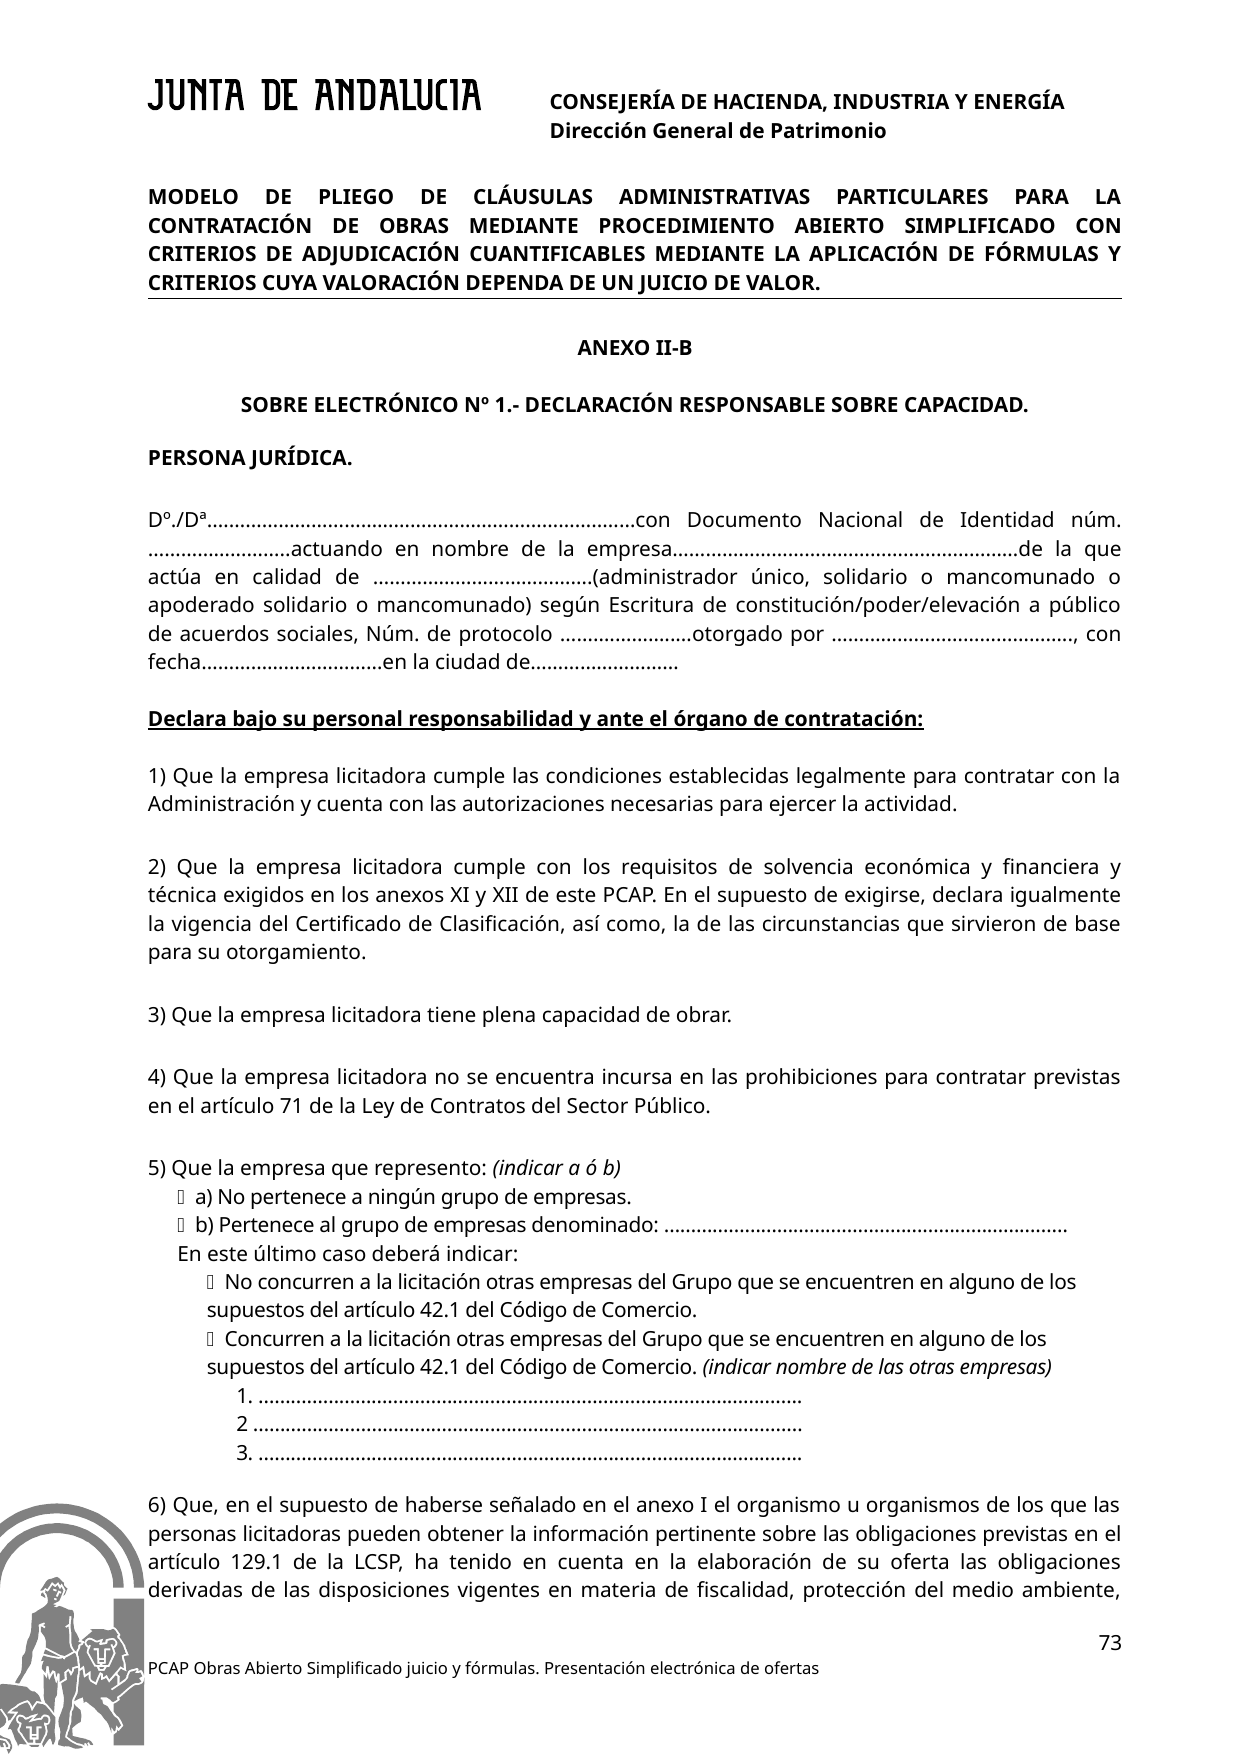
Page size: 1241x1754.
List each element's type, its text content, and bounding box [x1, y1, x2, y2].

text  a) No pertenece a ningún grupo de empresas. [177, 1182, 1122, 1210]
text 3. ……………………………………………………………………………………….. [236, 1438, 1122, 1466]
text MODELO DE PLIEGO DE CLÁUSULAS ADMINISTRATIVAS PARTICULARES PARA LA CONTRATACIÓN DE OBRAS MEDIANTE PROCEDIMIENTO ABIERTO SIMPLIFICADO CON CRITERIOS DE ADJUDICACIÓN CUANTIFICABLES MEDIANTE LA APLICACIÓN DE FÓRMULAS Y CRITERIOS CUYA VALORACIÓN DEPENDA DE UN JUICIO DE VALOR. [148, 182, 1122, 298]
text 6) Que, en el supuesto de haberse señalado en el anexo I el organismo u organismos de los que las personas licitadoras pueden obtener la información pertinente sobre las obligaciones previstas en el artículo 129.1 de la LCSP, ha tenido en cuenta en la elaboración de su oferta las obligaciones derivadas de las disposiciones vigentes en materia de fiscalidad, protección del medio ambiente, [148, 1490, 1122, 1604]
list 2) Que la empresa licitadora cumple con los requisitos de solvencia económica y financiera y técnica exigidos en los anexos XI y XII de este PCAP. En el supuesto de exigirse, declara igualmente la vigencia del Certificado de Clasificación, así como, la de las circunstancias que sirvieron de base para su otorgamiento. [148, 852, 1122, 966]
text Dº./Dª.……………………………………………………………..……con Documento Nacional de Identidad núm.……………………..actuando en nombre de la empresa………………………………………………………de la que actúa en calidad de ………………………………….(administrador único, solidario o mancomunado o apoderado solidario o mancomunado) según Escritura de constitución/poder/elevación a público de acuerdos sociales, Núm. de protocolo ……….………..…otorgado por …………………………………….., con fecha……………………………en la ciudad de……………………… [148, 505, 1122, 676]
text 4) Que la empresa licitadora no se encuentra incursa en las prohibiciones para contratar previstas en el artículo 71 de la Ley de Contratos del Sector Público. [148, 1062, 1122, 1119]
text  Concurren a la licitación otras empresas del Grupo que se encuentren en alguno de los supuestos del artículo 42.1 del Código de Comercio. (indicar nombre de las otras empresas) [207, 1324, 1122, 1381]
text 1. ……………………………………………………………………………………….. [236, 1381, 1122, 1409]
text Declara bajo su personal responsabilidad y ante el órgano de contratación: [148, 704, 1122, 733]
text En este último caso deberá indicar: [177, 1239, 1122, 1267]
text  No concurren a la licitación otras empresas del Grupo que se encuentren en alguno de los supuestos del artículo 42.1 del Código de Comercio. [207, 1267, 1122, 1324]
text 3) Que la empresa licitadora tiene plena capacidad de obrar. [148, 1000, 1122, 1028]
text 5) Que la empresa que represento: (indicar a ó b) [148, 1153, 1122, 1182]
text PERSONA JURÍDICA. [148, 443, 1122, 471]
text SOBRE ELECTRÓNICO Nº 1.- DECLARACIÓN RESPONSABLE SOBRE CAPACIDAD. [148, 390, 1122, 419]
text 2 ………………………………………………………………………………………… [236, 1409, 1122, 1438]
list 1) Que la empresa licitadora cumple las condiciones establecidas legalmente para contratar con la Administración y cuenta con las autorizaciones necesarias para ejercer la actividad. [148, 761, 1122, 818]
text ANEXO II-B [148, 333, 1122, 362]
text  b) Pertenece al grupo de empresas denominado: ………………………………………………………………… [177, 1210, 1122, 1239]
